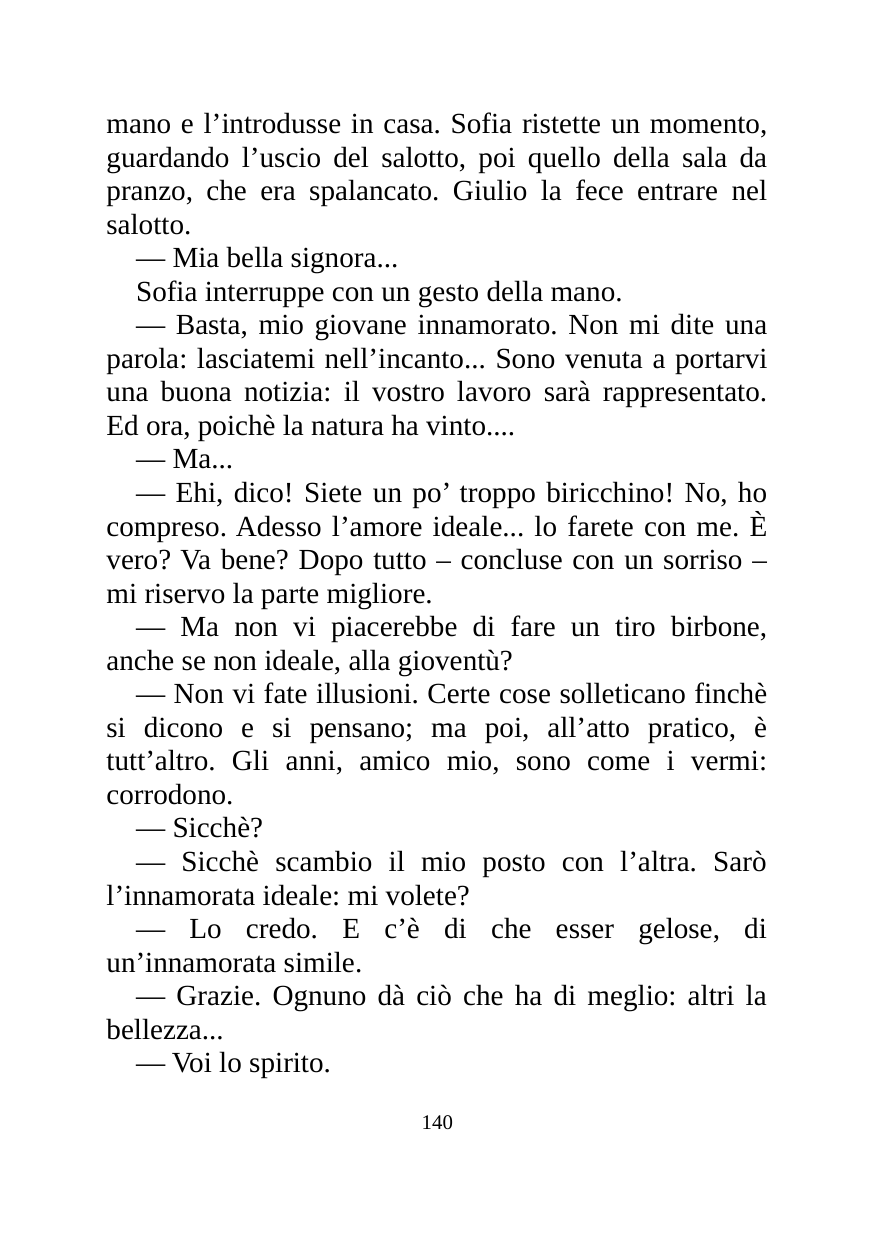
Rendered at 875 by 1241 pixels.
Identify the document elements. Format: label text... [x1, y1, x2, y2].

text — Non vi fate illusioni. Certe cose solleticano finchè si dicono e si pensano; ma poi, all’atto pratico, è tutt’altro. Gli anni, amico mio, sono come i vermi: corrodono. [106, 676, 768, 811]
text — Voi lo spirito. [106, 1045, 768, 1079]
text — Ma... [106, 442, 768, 475]
text — Ehi, dico! Siete un po’ troppo biricchino! No, ho compreso. Adesso l’amore ideale... lo farete con me. È vero? Va bene? Dopo tutto – concluse con un sorriso – mi riservo la parte migliore. [106, 475, 768, 609]
text mano e l’introdusse in casa. Sofia ristette un momento, guardando l’uscio del salotto, poi quello della sala da pranzo, che era spalancato. Giulio la fece entrare nel salotto. [106, 106, 768, 240]
text — Mia bella signora... [106, 240, 768, 274]
text — Sicchè scambio il mio posto con l’altra. Sarò l’innamorata ideale: mi volete? [106, 844, 768, 911]
text — Basta, mio giovane innamorato. Non mi dite una parola: lasciatemi nell’incanto... Sono venuta a portarvi una buona notizia: il vostro lavoro sarà rappresentato. Ed ora, poichè la natura ha vinto.... [106, 307, 768, 442]
text — Grazie. Ognuno dà ciò che ha di meglio: altri la bellezza... [106, 978, 768, 1045]
text Sofia interruppe con un gesto della mano. [106, 274, 768, 307]
text — Sicchè? [106, 811, 768, 844]
text — Lo credo. E c’è di che esser gelose, di un’innamorata simile. [106, 911, 768, 978]
text — Ma non vi piacerebbe di fare un tiro birbone, anche se non ideale, alla gioventù? [106, 609, 768, 676]
